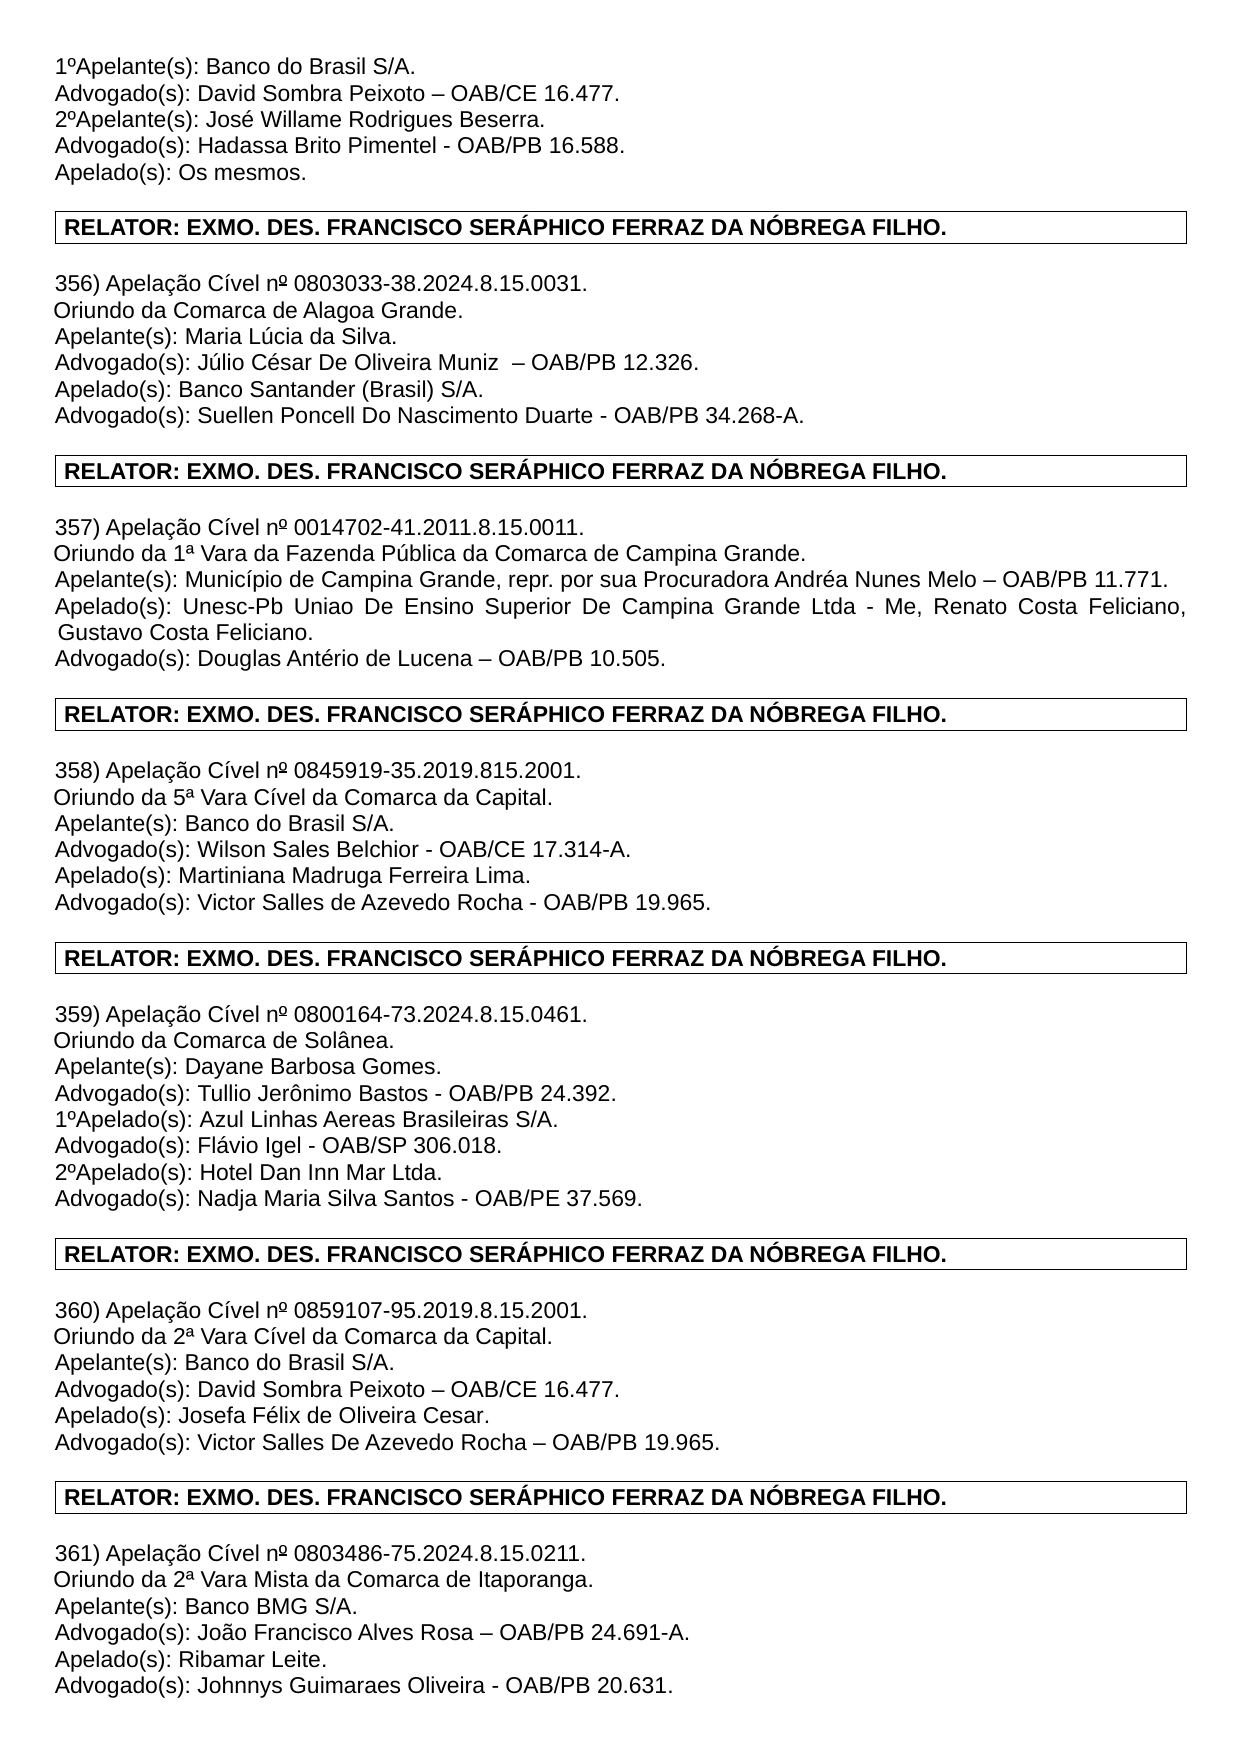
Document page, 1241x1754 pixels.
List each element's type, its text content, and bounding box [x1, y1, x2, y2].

text Advogado(s): Wilson Sales Belchior - OAB/CE 17.314-A. [54, 836, 1187, 862]
text 360) Apelação Cível nº 0859107-95.2019.8.15.2001. [54, 1297, 1187, 1323]
text RELATOR: EXMO. DES. FRANCISCO SERÁPHICO FERRAZ DA NÓBREGA FILHO. [56, 456, 1186, 486]
text Apelado(s): Unesc-Pb Uniao De Ensino Superior De Campina Grande Ltda - Me, Renato Costa Feliciano, Gustavo Costa Feliciano. [54, 593, 1187, 645]
text 356) Apelação Cível nº 0803033-38.2024.8.15.0031. [54, 270, 1187, 297]
text Apelado(s): Os mesmos. [54, 158, 1187, 185]
text Apelante(s): Banco do Brasil S/A. [54, 1349, 1187, 1376]
text 2ºApelante(s): José Willame Rodrigues Beserra. [54, 106, 1187, 132]
text Advogado(s): Tullio Jerônimo Bastos - OAB/PB 24.392. [54, 1079, 1187, 1106]
text RELATOR: EXMO. DES. FRANCISCO SERÁPHICO FERRAZ DA NÓBREGA FILHO. [56, 699, 1186, 730]
text Advogado(s): Suellen Poncell Do Nascimento Duarte - OAB/PB 34.268-A. [54, 402, 1187, 428]
text Apelante(s): Banco do Brasil S/A. [54, 810, 1187, 836]
text 1ºApelado(s): Azul Linhas Aereas Brasileiras S/A. [54, 1106, 1187, 1132]
text Advogado(s): João Francisco Alves Rosa – OAB/PB 24.691-A. [54, 1619, 1187, 1646]
text RELATOR: EXMO. DES. FRANCISCO SERÁPHICO FERRAZ DA NÓBREGA FILHO. [56, 212, 1186, 243]
text Apelado(s): Ribamar Leite. [54, 1646, 1187, 1672]
text Advogado(s): Júlio César De Oliveira Muniz – OAB/PB 12.326. [54, 349, 1187, 376]
text Advogado(s): Hadassa Brito Pimentel - OAB/PB 16.588. [54, 132, 1187, 158]
text Apelante(s): Município de Campina Grande, repr. por sua Procuradora Andréa Nunes Melo – OAB/PB 11.771. [54, 566, 1187, 593]
text Apelante(s): Banco BMG S/A. [54, 1593, 1187, 1619]
text Oriundo da 2ª Vara Cível da Comarca da Capital. [53, 1323, 1187, 1349]
text Apelante(s): Maria Lúcia da Silva. [54, 323, 1187, 349]
text Apelado(s): Banco Santander (Brasil) S/A. [54, 376, 1187, 402]
text Advogado(s): Douglas Antério de Lucena – OAB/PB 10.505. [54, 645, 1187, 672]
text Advogado(s): Flávio Igel - OAB/SP 306.018. [54, 1132, 1187, 1159]
text Oriundo da 2ª Vara Mista da Comarca de Itaporanga. [53, 1566, 1187, 1593]
text Advogado(s): Victor Salles De Azevedo Rocha – OAB/PB 19.965. [54, 1428, 1187, 1455]
text RELATOR: EXMO. DES. FRANCISCO SERÁPHICO FERRAZ DA NÓBREGA FILHO. [56, 1239, 1186, 1269]
text Oriundo da 1ª Vara da Fazenda Pública da Comarca de Campina Grande. [53, 540, 1187, 566]
text Oriundo da 5ª Vara Cível da Comarca da Capital. [53, 783, 1187, 810]
text 359) Apelação Cível nº 0800164-73.2024.8.15.0461. [54, 1001, 1187, 1027]
text Advogado(s): Johnnys Guimaraes Oliveira - OAB/PB 20.631. [54, 1672, 1187, 1698]
text 2ºApelado(s): Hotel Dan Inn Mar Ltda. [54, 1159, 1187, 1185]
text Advogado(s): Nadja Maria Silva Santos - OAB/PE 37.569. [54, 1185, 1187, 1211]
text Advogado(s): David Sombra Peixoto – OAB/CE 16.477. [54, 79, 1187, 106]
text Apelante(s): Dayane Barbosa Gomes. [54, 1053, 1187, 1079]
text Apelado(s): Martiniana Madruga Ferreira Lima. [54, 862, 1187, 889]
text RELATOR: EXMO. DES. FRANCISCO SERÁPHICO FERRAZ DA NÓBREGA FILHO. [56, 943, 1186, 973]
text 1ºApelante(s): Banco do Brasil S/A. [54, 53, 1187, 79]
text 361) Apelação Cível nº 0803486-75.2024.8.15.0211. [54, 1540, 1187, 1566]
text Advogado(s): Victor Salles de Azevedo Rocha - OAB/PB 19.965. [54, 889, 1187, 915]
text Advogado(s): David Sombra Peixoto – OAB/CE 16.477. [54, 1376, 1187, 1402]
text Apelado(s): Josefa Félix de Oliveira Cesar. [54, 1402, 1187, 1428]
text Oriundo da Comarca de Alagoa Grande. [53, 297, 1187, 323]
text 358) Apelação Cível nº 0845919-35.2019.815.2001. [54, 757, 1187, 783]
text RELATOR: EXMO. DES. FRANCISCO SERÁPHICO FERRAZ DA NÓBREGA FILHO. [56, 1482, 1186, 1513]
text Oriundo da Comarca de Solânea. [53, 1027, 1187, 1053]
text 357) Apelação Cível nº 0014702-41.2011.8.15.0011. [54, 514, 1187, 540]
